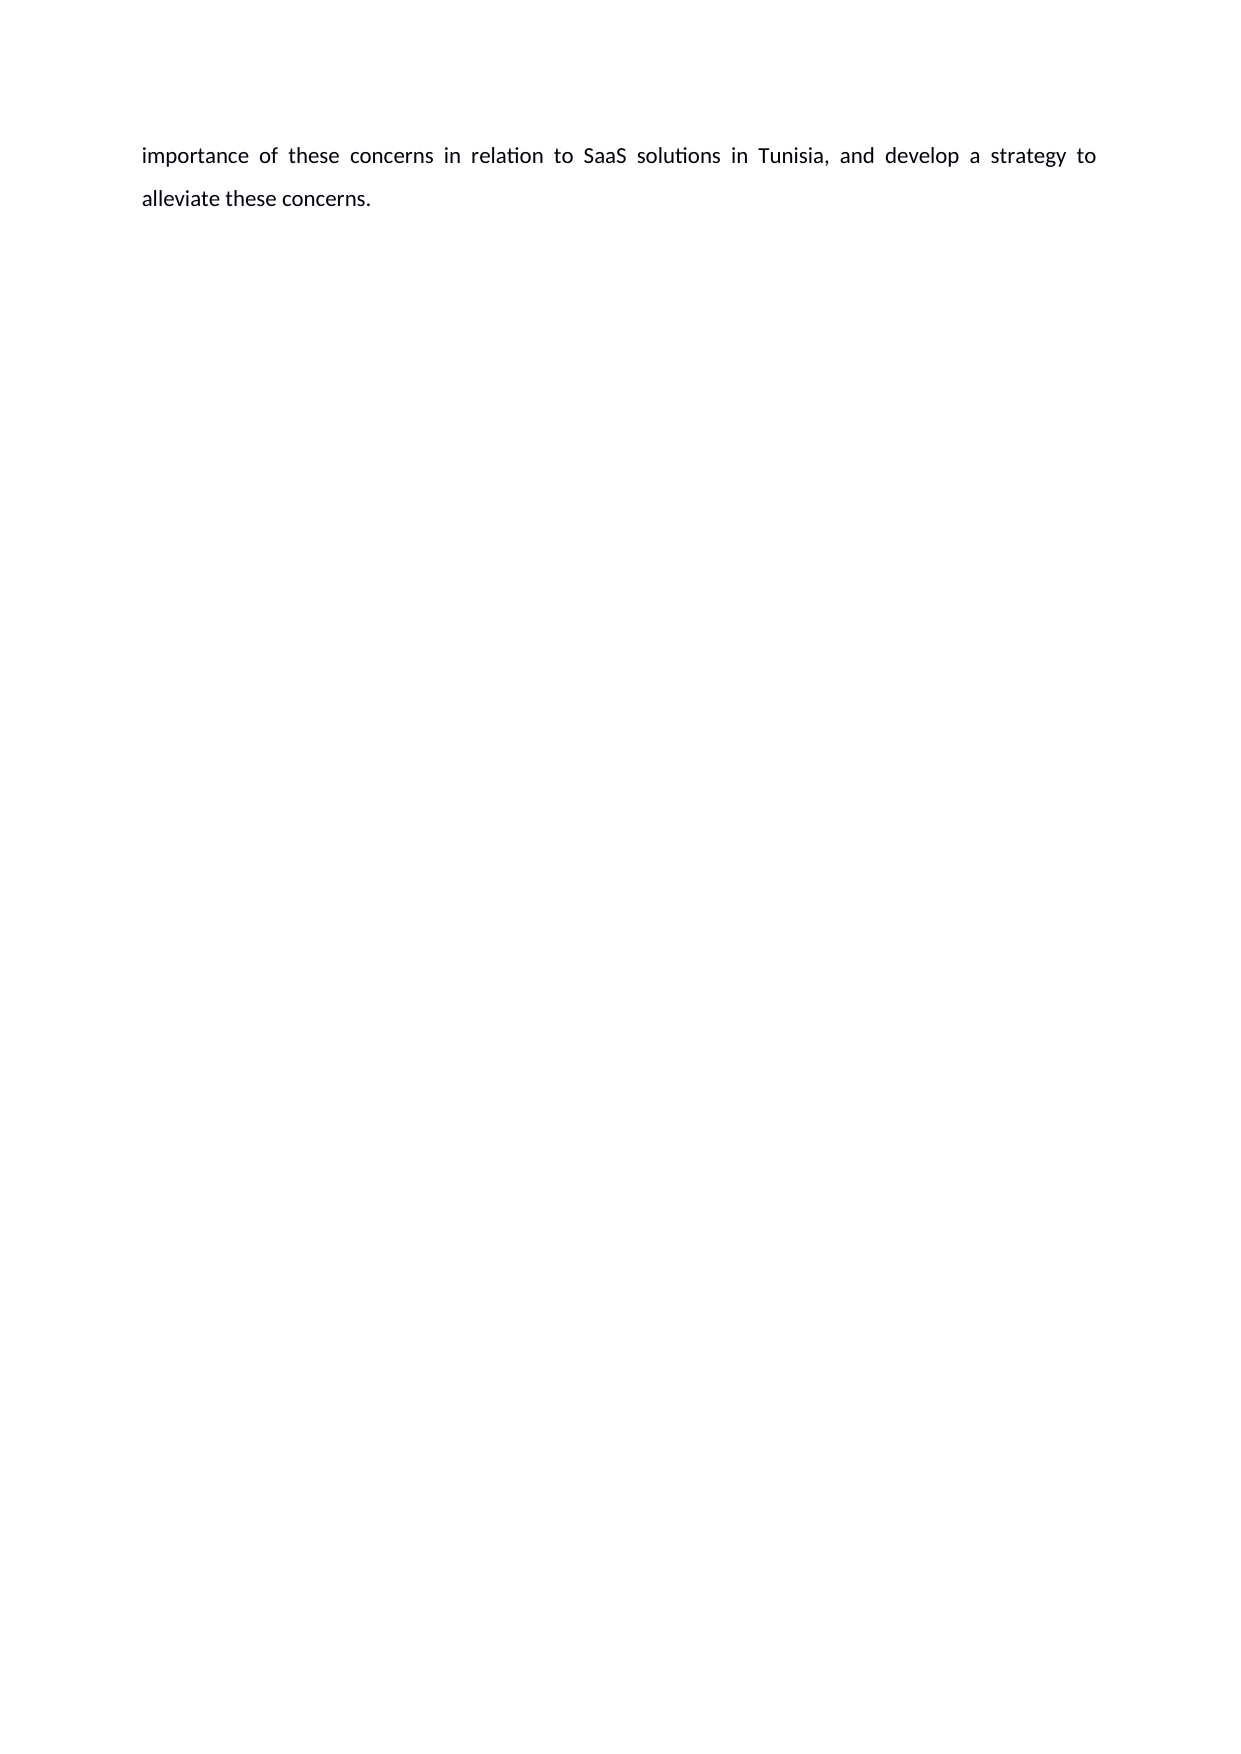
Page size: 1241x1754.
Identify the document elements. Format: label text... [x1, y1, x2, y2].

text importance of these concerns in relation to SaaS solutions in Tunisia, and develop a strategy to alleviate these concerns. [142, 142, 1098, 212]
